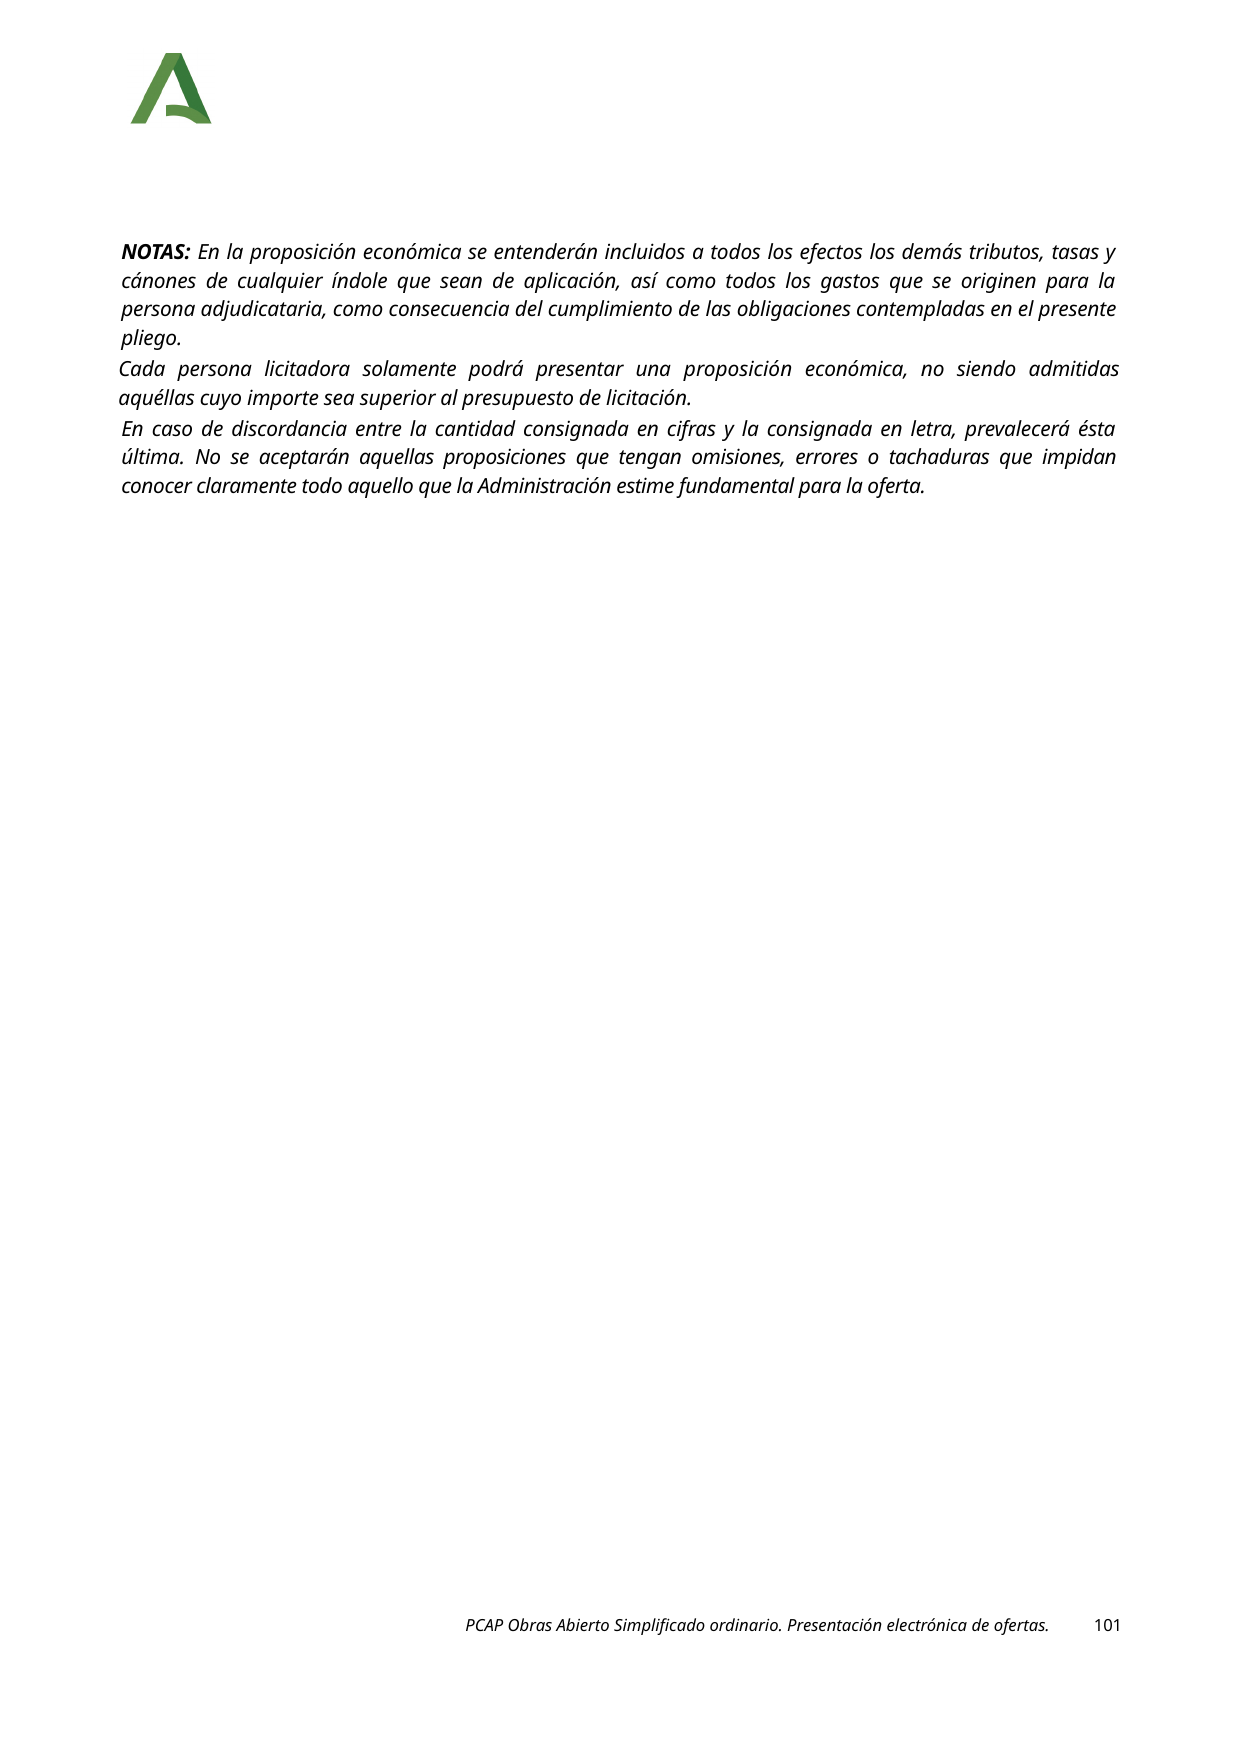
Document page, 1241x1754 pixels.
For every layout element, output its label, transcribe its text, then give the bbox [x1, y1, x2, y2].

text Cada persona licitadora solamente podrá presentar una proposición económica, no siendo admitidas aquéllas cuyo importe sea superior al presupuesto de licitación. [118, 354, 1122, 411]
picture [127, 48, 216, 128]
text En caso de discordancia entre la cantidad consignada en cifras y la consignada en letra, prevalecerá ésta última. No se aceptarán aquellas proposiciones que tengan omisiones, errores o tachaduras que impidan conocer claramente todo aquello que la Administración estime fundamental para la oferta. [118, 411, 1122, 502]
text NOTAS: En la proposición económica se entenderán incluidos a todos los efectos los demás tributos, tasas y cánones de cualquier índole que sean de aplicación, así como todos los gastos que se originen para la persona adjudicataria, como consecuencia del cumplimiento de las obligaciones contempladas en el presente pliego. [118, 234, 1122, 354]
